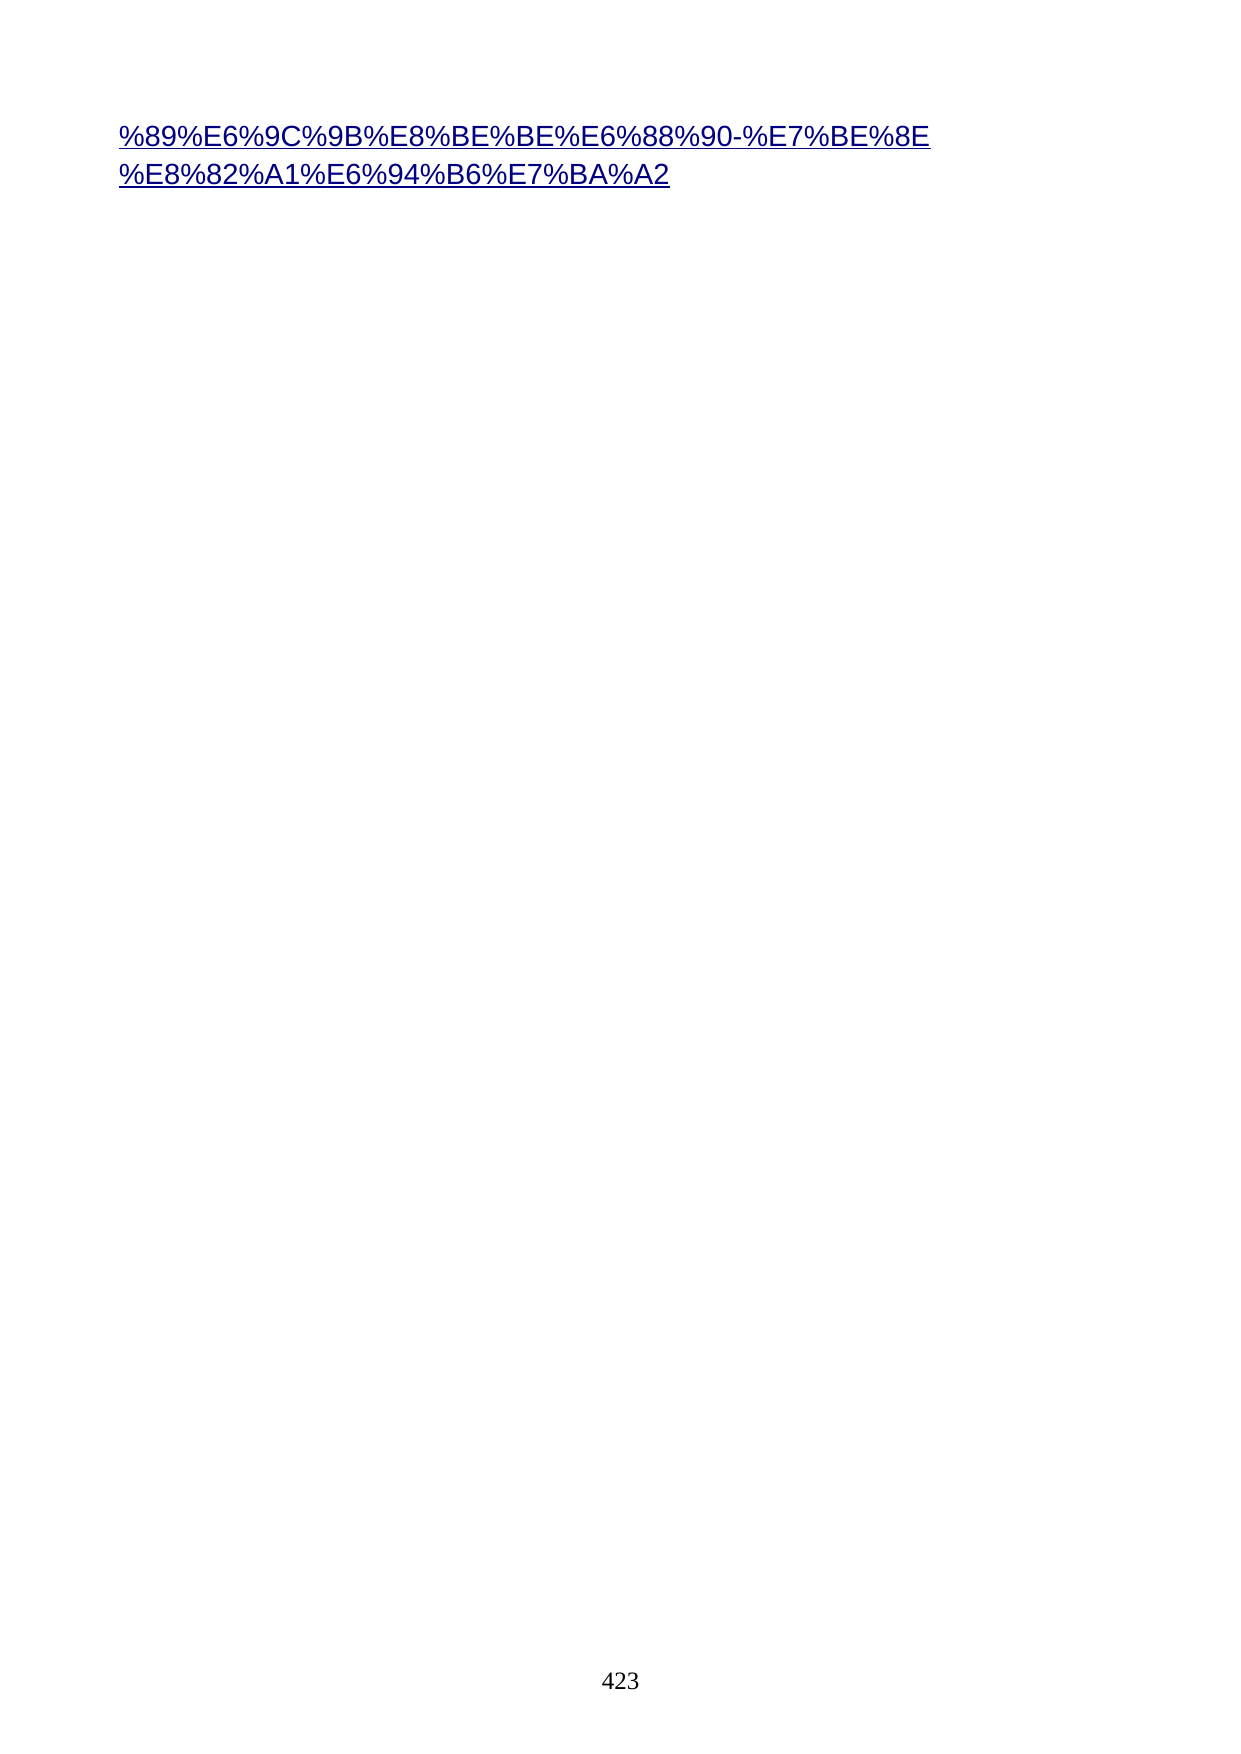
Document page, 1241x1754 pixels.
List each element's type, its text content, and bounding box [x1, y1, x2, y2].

text %89%E6%9C%9B%E8%BE%BE%E6%88%90-%E7%BE%8E%E8%82%A1%E6%94%B6%E7%BA%A2 [118, 118, 1122, 191]
